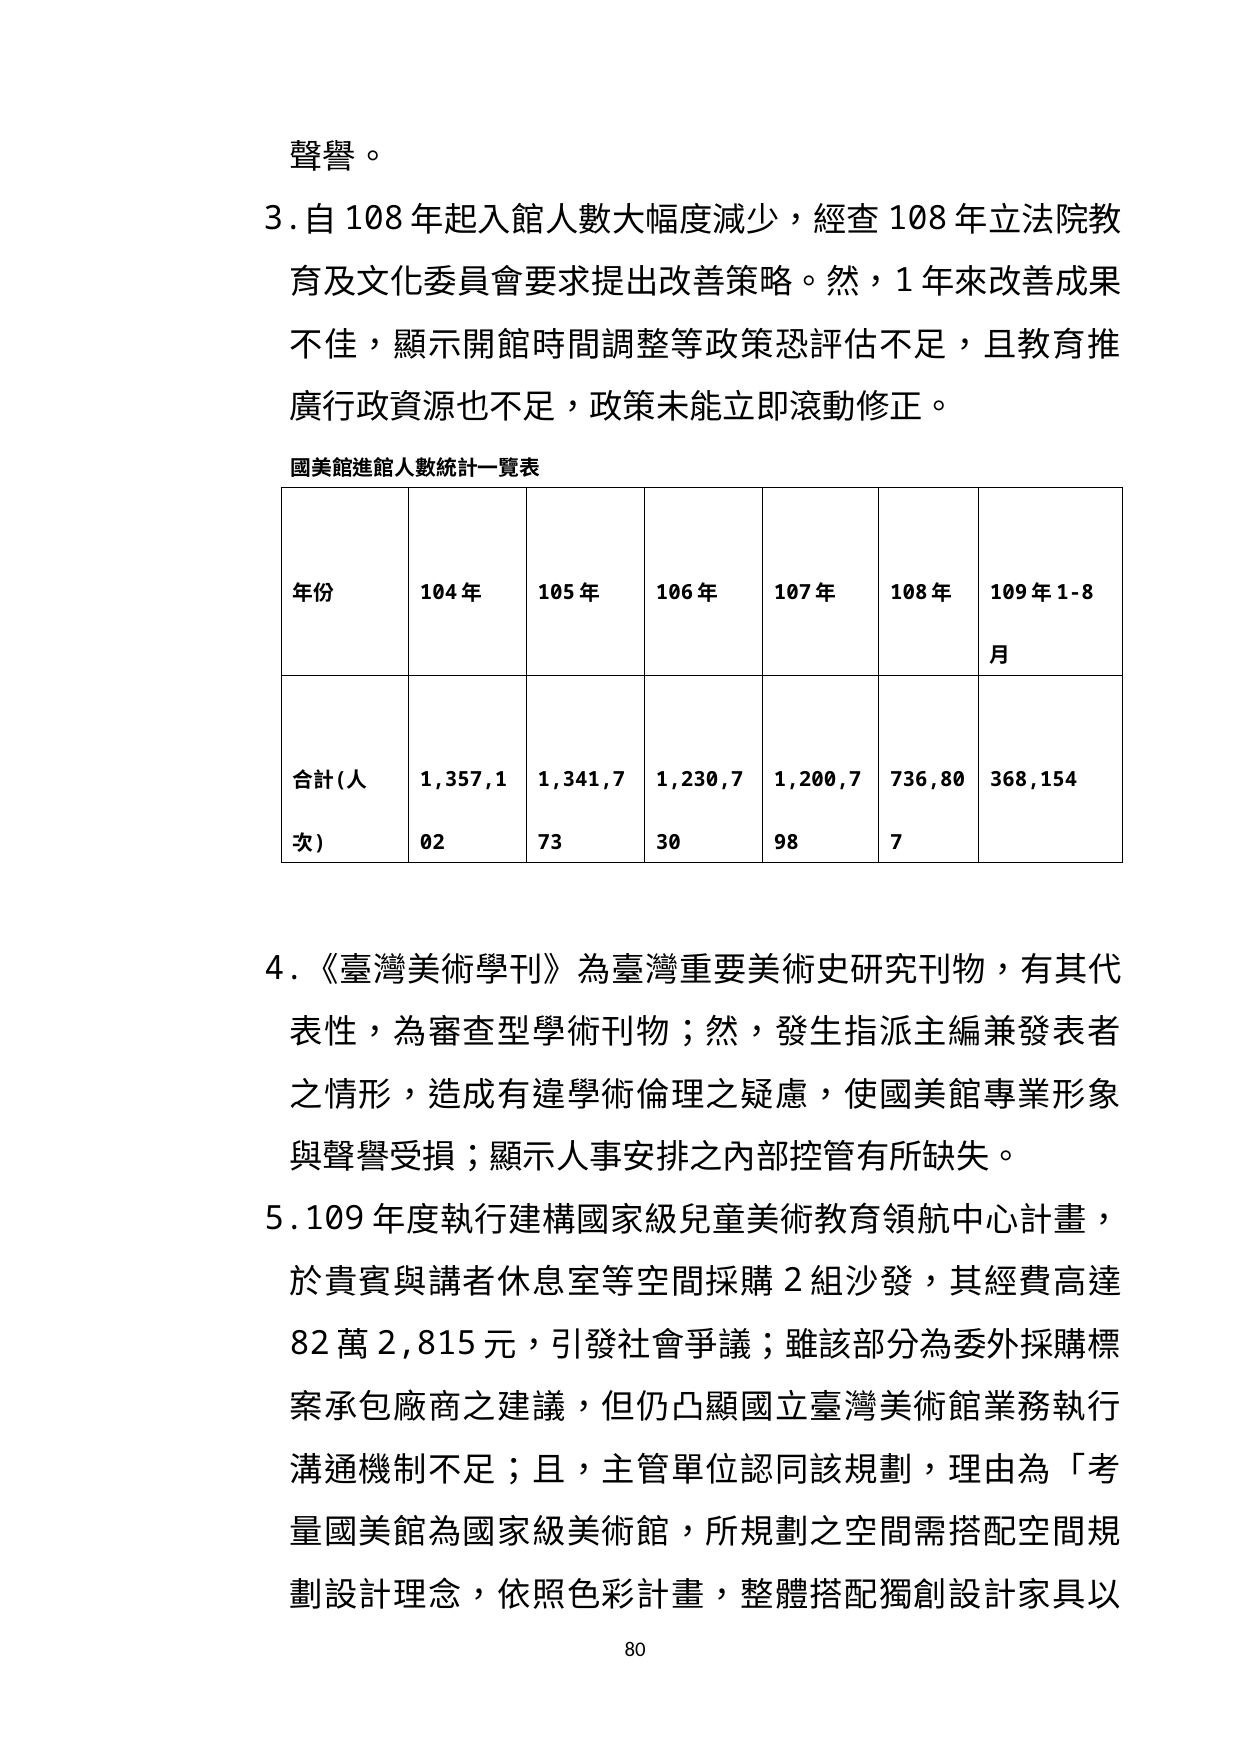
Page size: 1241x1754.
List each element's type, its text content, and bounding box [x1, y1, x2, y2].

table_cell 1,357,102 [409, 676, 526, 862]
table_header 108年 [879, 488, 978, 675]
table_cell 368,154 [979, 676, 1122, 862]
table_cell 合計(人次) [282, 676, 408, 862]
table_header 109年1-8月 [979, 488, 1122, 675]
table_header 106年 [645, 488, 762, 675]
table_header 年份 [282, 488, 408, 675]
text 國美館進館人數統計一覽表 [148, 425, 1122, 487]
table_header 104年 [409, 488, 526, 675]
table_header 107年 [763, 488, 878, 675]
table_header 105年 [527, 488, 644, 675]
table_cell 1,341,773 [527, 676, 644, 862]
text 聲譽。 [223, 112, 1122, 175]
text 4.《臺灣美術學刊》為臺灣重要美術史研究刊物，有其代表性，為審查型學術刊物；然，發生指派主編兼發表者之情形，造成有違學術倫理之疑慮，使國美館專業形象與聲譽受損；顯示人事安排之內部控管有所缺失。 [223, 925, 1122, 1175]
text 3.自108年起入館人數大幅度減少，經查108年立法院教育及文化委員會要求提出改善策略。然，1年來改善成果不佳，顯示開館時間調整等政策恐評估不足，且教育推廣行政資源也不足，政策未能立即滾動修正。 [223, 175, 1122, 425]
text 5.109年度執行建構國家級兒童美術教育領航中心計畫，於貴賓與講者休息室等空間採購2組沙發，其經費高達82萬2,815元，引發社會爭議；雖該部分為委外採購標案承包廠商之建議，但仍凸顯國立臺灣美術館業務執行溝通機制不足；且，主管單位認同該規劃，理由為「考量國美館為國家級美術館，所規劃之空間需搭配空間規劃設計理念，依照色彩計畫，整體搭配獨創設計家具以 [223, 1175, 1122, 1612]
table_cell 1,200,798 [763, 676, 878, 862]
table_cell 1,230,730 [645, 676, 762, 862]
table_cell 736,807 [879, 676, 978, 862]
